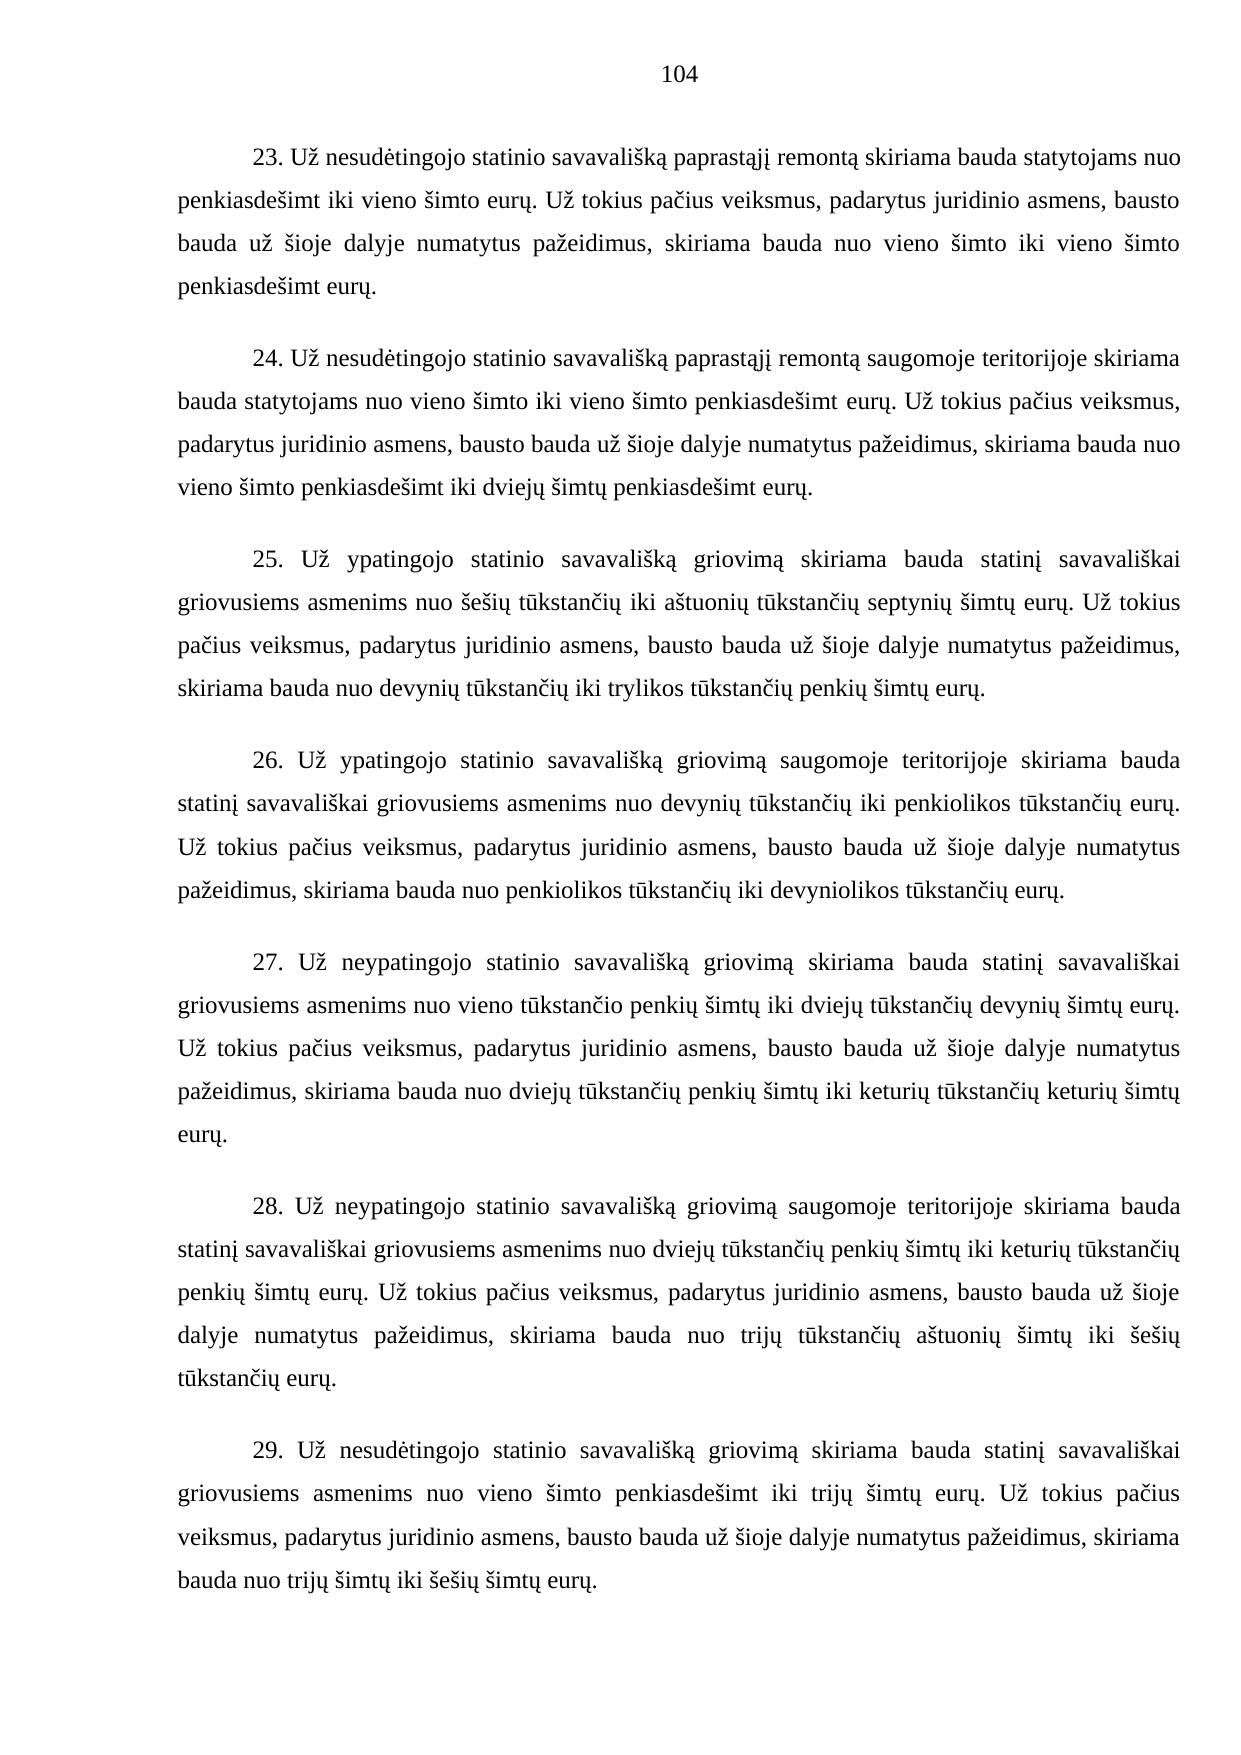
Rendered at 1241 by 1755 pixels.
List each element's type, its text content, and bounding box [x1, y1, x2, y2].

text 26. Už ypatingojo statinio savavališką griovimą saugomoje teritorijoje skiriama bauda statinį savavališkai griovusiems asmenims nuo devynių tūkstančių iki penkiolikos tūkstančių eurų. Už tokius pačius veiksmus, padarytus juridinio asmens, bausto bauda už šioje dalyje numatytus pažeidimus, skiriama bauda nuo penkiolikos tūkstančių iki devyniolikos tūkstančių eurų. [177, 745, 1181, 903]
text 27. Už neypatingojo statinio savavališką griovimą skiriama bauda statinį savavališkai griovusiems asmenims nuo vieno tūkstančio penkių šimtų iki dviejų tūkstančių devynių šimtų eurų. Už tokius pačius veiksmus, padarytus juridinio asmens, bausto bauda už šioje dalyje numatytus pažeidimus, skiriama bauda nuo dviejų tūkstančių penkių šimtų iki keturių tūkstančių keturių šimtų eurų. [177, 947, 1181, 1148]
text 29. Už nesudėtingojo statinio savavališką griovimą skiriama bauda statinį savavališkai griovusiems asmenims nuo vieno šimto penkiasdešimt iki trijų šimtų eurų. Už tokius pačius veiksmus, padarytus juridinio asmens, bausto bauda už šioje dalyje numatytus pažeidimus, skiriama bauda nuo trijų šimtų iki šešių šimtų eurų. [177, 1435, 1181, 1593]
text 25. Už ypatingojo statinio savavališką griovimą skiriama bauda statinį savavališkai griovusiems asmenims nuo šešių tūkstančių iki aštuonių tūkstančių septynių šimtų eurų. Už tokius pačius veiksmus, padarytus juridinio asmens, bausto bauda už šioje dalyje numatytus pažeidimus, skiriama bauda nuo devynių tūkstančių iki trylikos tūkstančių penkių šimtų eurų. [177, 544, 1181, 702]
text 23. Už nesudėtingojo statinio savavališką paprastąjį remontą skiriama bauda statytojams nuo penkiasdešimt iki vieno šimto eurų. Už tokius pačius veiksmus, padarytus juridinio asmens, bausto bauda už šioje dalyje numatytus pažeidimus, skiriama bauda nuo vieno šimto iki vieno šimto penkiasdešimt eurų. [177, 142, 1181, 300]
text 28. Už neypatingojo statinio savavališką griovimą saugomoje teritorijoje skiriama bauda statinį savavališkai griovusiems asmenims nuo dviejų tūkstančių penkių šimtų iki keturių tūkstančių penkių šimtų eurų. Už tokius pačius veiksmus, padarytus juridinio asmens, bausto bauda už šioje dalyje numatytus pažeidimus, skiriama bauda nuo trijų tūkstančių aštuonių šimtų iki šešių tūkstančių eurų. [177, 1191, 1181, 1392]
text 24. Už nesudėtingojo statinio savavališką paprastąjį remontą saugomoje teritorijoje skiriama bauda statytojams nuo vieno šimto iki vieno šimto penkiasdešimt eurų. Už tokius pačius veiksmus, padarytus juridinio asmens, bausto bauda už šioje dalyje numatytus pažeidimus, skiriama bauda nuo vieno šimto penkiasdešimt iki dviejų šimtų penkiasdešimt eurų. [177, 343, 1181, 501]
